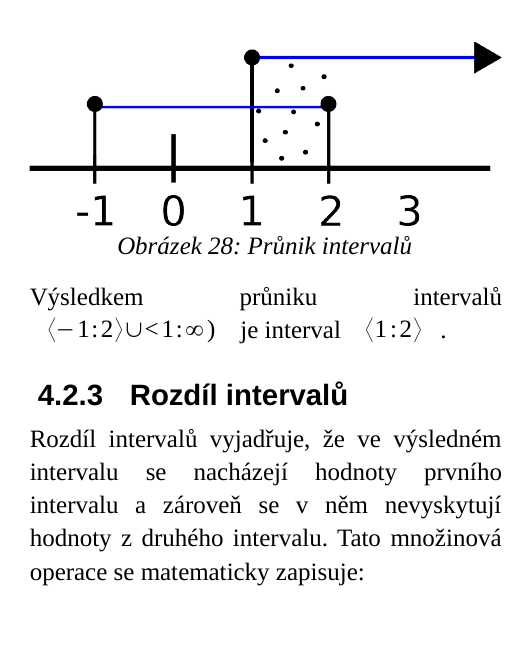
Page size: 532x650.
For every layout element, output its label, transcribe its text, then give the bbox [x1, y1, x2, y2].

text Rozdíl intervalů vyjadřuje, že ve výsledném intervalu se nacházejí hodnoty prvního intervalu a zároveň se v něm nevyskytují hodnoty z druhého intervalu. Tato množinová operace se matematicky zapisuje: [29, 424, 502, 585]
text Výsledkem průniku intervalů je interval . [29, 260, 502, 345]
picture [29, 42, 502, 226]
text Obrázek 28: Průnik intervalů [29, 226, 502, 260]
text [29, 29, 502, 42]
subtitle Rozdíl intervalů [29, 378, 502, 412]
